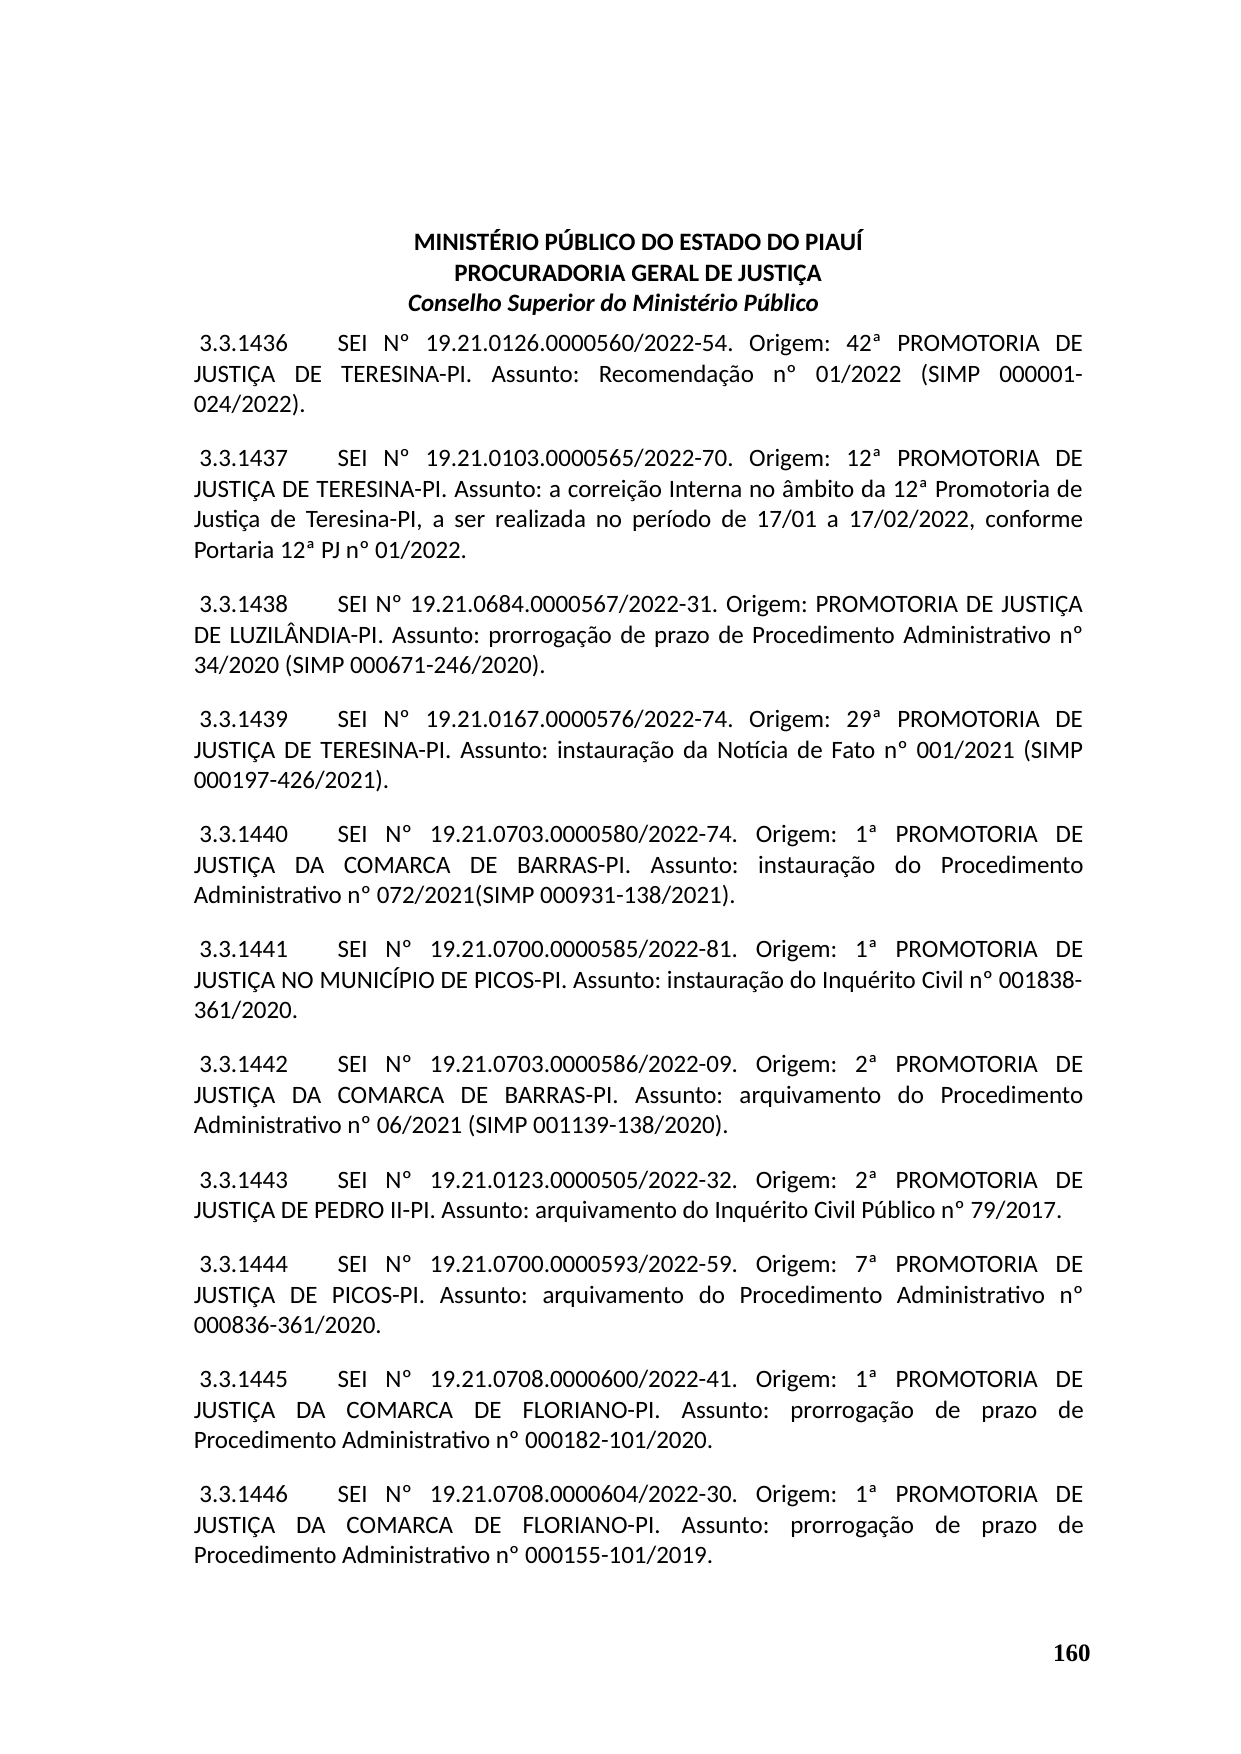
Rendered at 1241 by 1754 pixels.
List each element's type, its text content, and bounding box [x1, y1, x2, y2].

list SEI Nº 19.21.0700.0000585/2022-81. Origem: 1ª PROMOTORIA DE JUSTIÇA NO MUNICÍPIO DE PICOS-PI. Assunto: instauração do Inquérito Civil nº 001838-361/2020. [193, 933, 1084, 1025]
list SEI Nº 19.21.0708.0000604/2022-30. Origem: 1ª PROMOTORIA DE JUSTIÇA DA COMARCA DE FLORIANO-PI. Assunto: prorrogação de prazo de Procedimento Administrativo nº 000155-101/2019. [193, 1478, 1084, 1570]
list SEI Nº 19.21.0103.0000565/2022-70. Origem: 12ª PROMOTORIA DE JUSTIÇA DE TERESINA-PI. Assunto: a correição Interna no âmbito da 12ª Promotoria de Justiça de Teresina-PI, a ser realizada no período de 17/01 a 17/02/2022, conforme Portaria 12ª PJ nº 01/2022. [193, 443, 1084, 565]
list SEI Nº 19.21.0126.0000560/2022-54. Origem: 42ª PROMOTORIA DE JUSTIÇA DE TERESINA-PI. Assunto: Recomendação nº 01/2022 (SIMP 000001-024/2022). [193, 327, 1084, 419]
list SEI Nº 19.21.0684.0000567/2022-31. Origem: PROMOTORIA DE JUSTIÇA DE LUZILÂNDIA-PI. Assunto: prorrogação de prazo de Procedimento Administrativo nº 34/2020 (SIMP 000671-246/2020). [193, 588, 1084, 680]
list SEI Nº 19.21.0703.0000586/2022-09. Origem: 2ª PROMOTORIA DE JUSTIÇA DA COMARCA DE BARRAS-PI. Assunto: arquivamento do Procedimento Administrativo nº 06/2021 (SIMP 001139-138/2020). [193, 1049, 1084, 1140]
list SEI Nº 19.21.0708.0000600/2022-41. Origem: 1ª PROMOTORIA DE JUSTIÇA DA COMARCA DE FLORIANO-PI. Assunto: prorrogação de prazo de Procedimento Administrativo nº 000182-101/2020. [193, 1363, 1084, 1455]
list SEI Nº 19.21.0703.0000580/2022-74. Origem: 1ª PROMOTORIA DE JUSTIÇA DA COMARCA DE BARRAS-PI. Assunto: instauração do Procedimento Administrativo nº 072/2021(SIMP 000931-138/2021). [193, 818, 1084, 910]
list SEI Nº 19.21.0123.0000505/2022-32. Origem: 2ª PROMOTORIA DE JUSTIÇA DE PEDRO II-PI. Assunto: arquivamento do Inquérito Civil Público nº 79/2017. [193, 1164, 1084, 1225]
list SEI Nº 19.21.0167.0000576/2022-74. Origem: 29ª PROMOTORIA DE JUSTIÇA DE TERESINA-PI. Assunto: instauração da Notícia de Fato nº 001/2021 (SIMP 000197-426/2021). [193, 703, 1084, 795]
list SEI Nº 19.21.0700.0000593/2022-59. Origem: 7ª PROMOTORIA DE JUSTIÇA DE PICOS-PI. Assunto: arquivamento do Procedimento Administrativo nº 000836-361/2020. [193, 1248, 1084, 1340]
